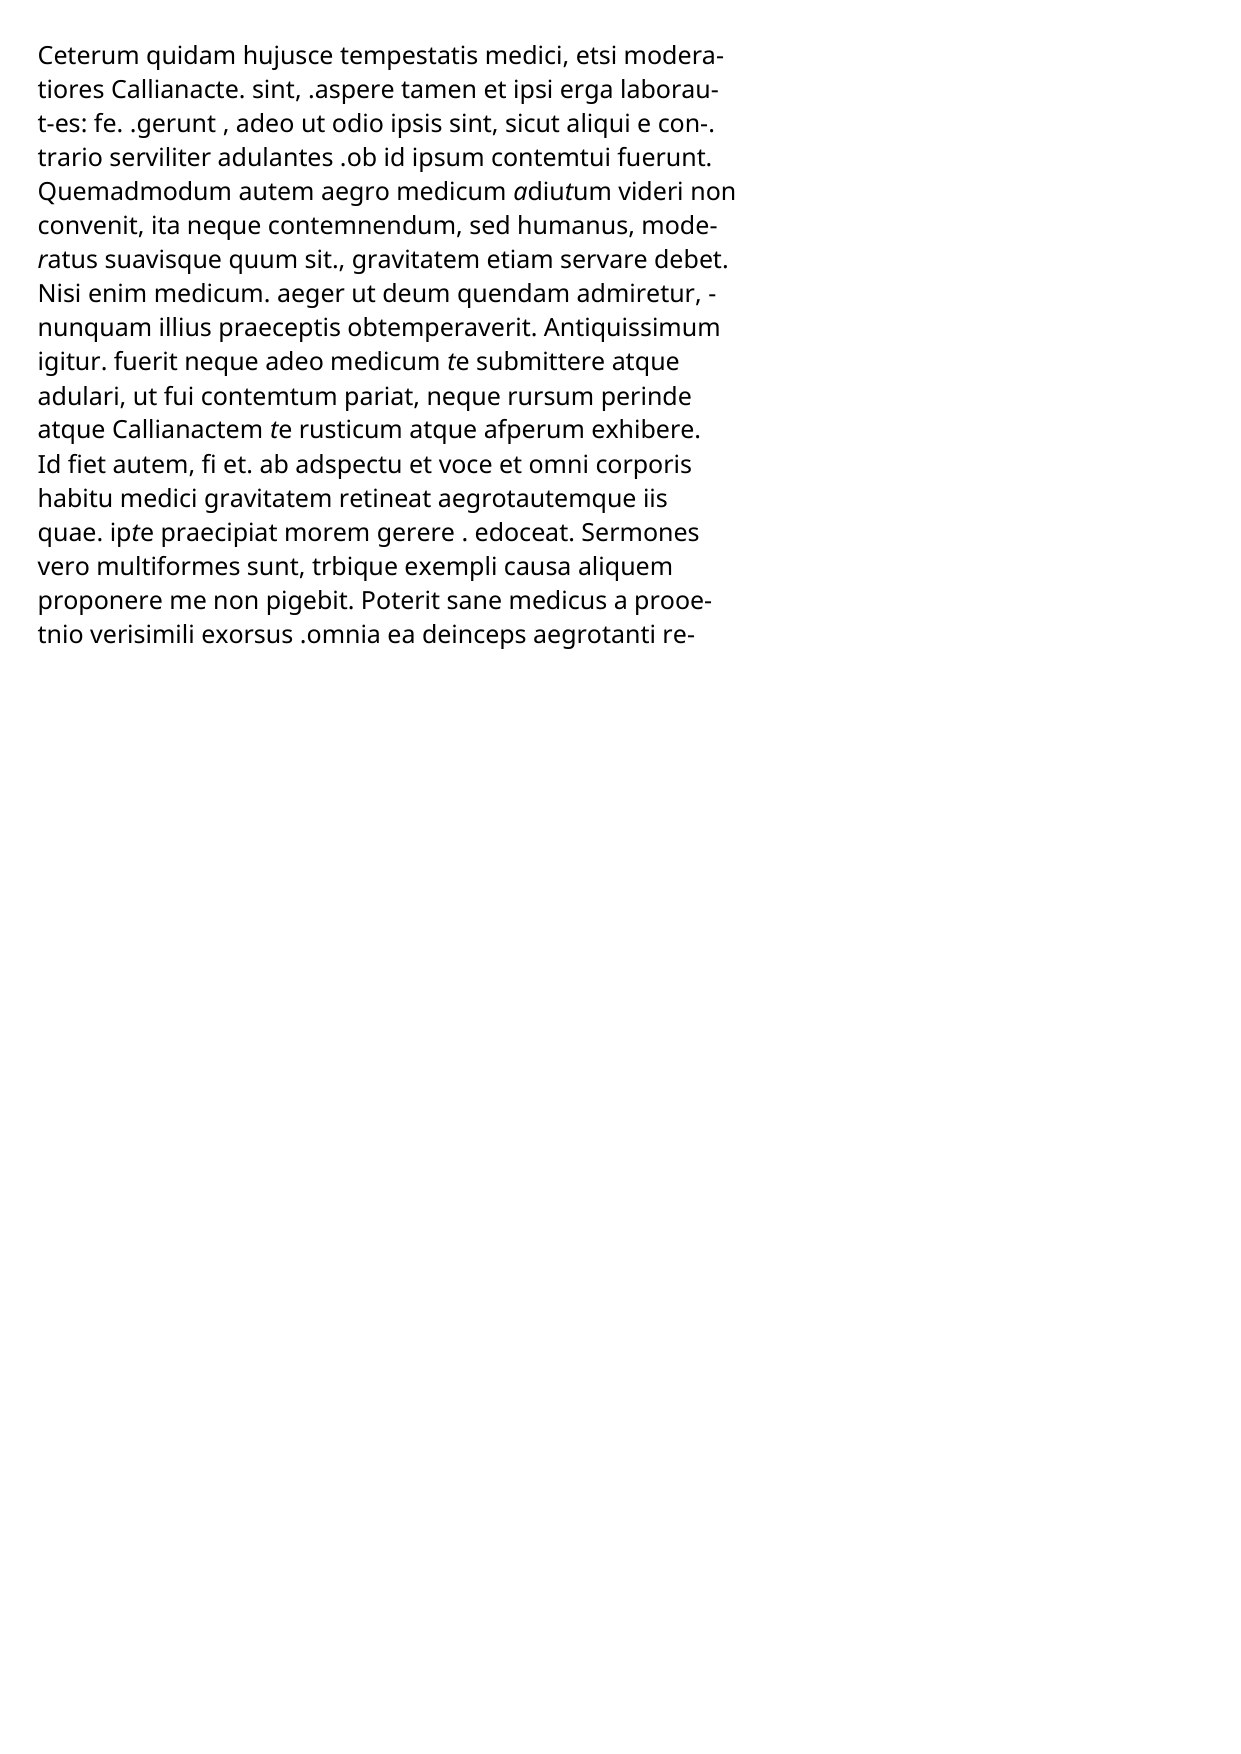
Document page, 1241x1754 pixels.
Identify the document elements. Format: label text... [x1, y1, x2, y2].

text Ceterum quidam hujusce tempestatis medici, etsi modera- tiores Callianacte. sint, .aspere tamen et ipsi erga laborau- t-es: fe. .gerunt , adeo ut odio ipsis sint, sicut aliqui e con-. trario serviliter adulantes .ob id ipsum contemtui fuerunt. Quemadmodum autem aegro medicum adiutum videri non convenit, ita neque contemnendum, sed humanus, mode- ratus suavisque quum sit., gravitatem etiam servare debet. Nisi enim medicum. aeger ut deum quendam admiretur, - nunquam illius praeceptis obtemperaverit. Antiquissimum igitur. fuerit neque adeo medicum te submittere atque adulari, ut fui contemtum pariat, neque rursum perinde atque Callianactem te rusticum atque afperum exhibere. Id fiet autem, fi et. ab adspectu et voce et omni corporis habitu medici gravitatem retineat aegrotautemque iis quae. ipte praecipiat morem gerere . edoceat. Sermones vero multiformes sunt, trbique exempli causa aliquem proponere me non pigebit. Poterit sane medicus a prooe- tnio verisimili exorsus .omnia ea deinceps aegrotanti re- [37, 37, 1203, 651]
